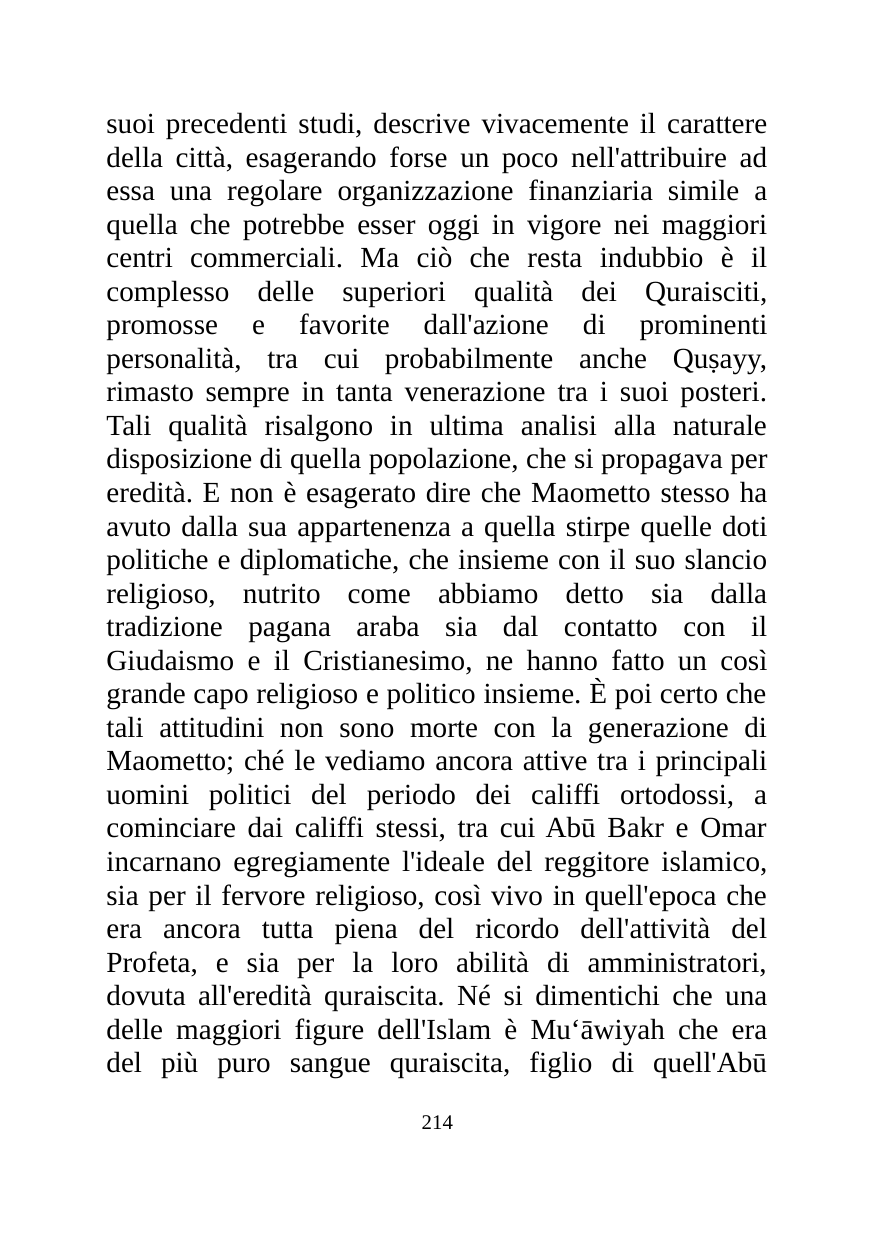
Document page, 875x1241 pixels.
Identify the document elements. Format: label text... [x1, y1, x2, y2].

text suoi precedenti studi, descrive vivacemente il carattere della città, esagerando forse un poco nell'attribuire ad essa una regolare organizzazione finanziaria simile a quella che potrebbe esser oggi in vigore nei maggiori centri commerciali. Ma ciò che resta indubbio è il complesso delle superiori qualità dei Quraisciti, promosse e favorite dall'azione di prominenti personalità, tra cui probabilmente anche Quṣayy, rimasto sempre in tanta venerazione tra i suoi posteri. Tali qualità risalgono in ultima analisi alla naturale disposizione di quella popolazione, che si propagava per eredità. E non è esagerato dire che Maometto stesso ha avuto dalla sua appartenenza a quella stirpe quelle doti politiche e diplomatiche, che insieme con il suo slancio religioso, nutrito come abbiamo detto sia dalla tradizione pagana araba sia dal contatto con il Giudaismo e il Cristianesimo, ne hanno fatto un così grande capo religioso e politico insieme. È poi certo che tali attitudini non sono morte con la generazione di Maometto; ché le vediamo ancora attive tra i principali uomini politici del periodo dei califfi ortodossi, a cominciare dai califfi stessi, tra cui Abū Bakr e Omar incarnano egregiamente l'ideale del reggitore islamico, sia per il fervore religioso, così vivo in quell'epoca che era ancora tutta piena del ricordo dell'attività del Profeta, e sia per la loro abilità di amministratori, dovuta all'eredità quraiscita. Né si dimentichi che una delle maggiori figure dell'Islam è Mu‘āwiyah che era del più puro sangue quraiscita, figlio di quell'Abū [106, 106, 768, 1079]
